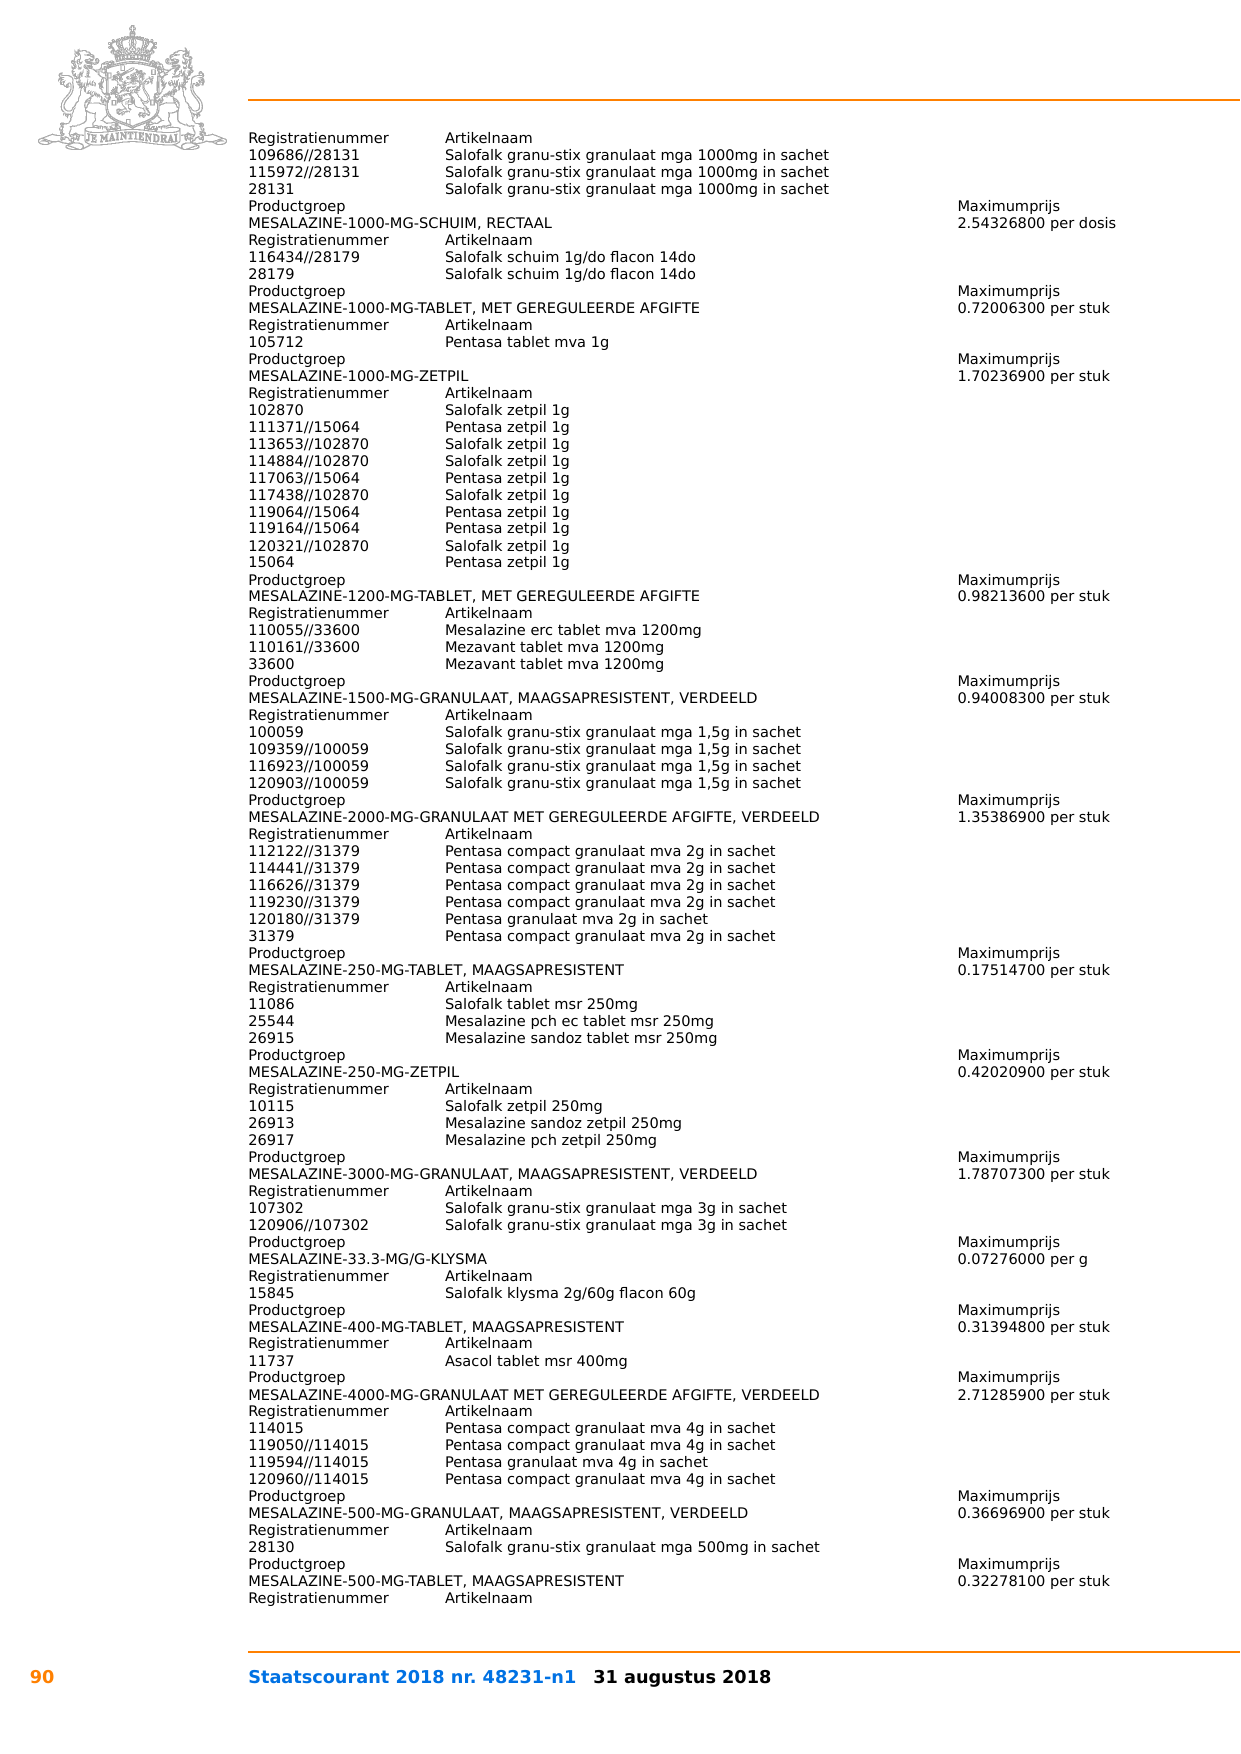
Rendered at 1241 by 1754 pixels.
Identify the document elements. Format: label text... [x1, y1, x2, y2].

table_cell Pentasa zetpil 1g [439, 504, 951, 520]
table_cell 31379 [248, 928, 439, 945]
table_cell [951, 843, 1163, 860]
table_cell MESALAZINE-1000-MG-TABLET, MET GEREGULEERDE AFGIFTE [248, 300, 951, 317]
table_cell [951, 266, 1163, 283]
table_cell 114441//31379 [248, 860, 439, 877]
table_cell Productgroep [248, 1556, 439, 1573]
table_cell [951, 1353, 1163, 1369]
table_cell Pentasa compact granulaat mva 2g in sachet [439, 928, 951, 945]
table_cell 0.42020900 per stuk [951, 1064, 1163, 1081]
table_cell [951, 1081, 1163, 1098]
table_cell Salofalk granu-stix granulaat mga 500mg in sachet [439, 1539, 951, 1556]
table_cell 33600 [248, 656, 439, 673]
table_cell 120906//107302 [248, 1217, 439, 1233]
table_cell Artikelnaam [439, 317, 951, 334]
table_cell Salofalk zetpil 250mg [439, 1098, 951, 1115]
table_cell 0.31394800 per stuk [951, 1319, 1163, 1335]
table_cell [951, 504, 1163, 520]
table_cell 26913 [248, 1115, 439, 1132]
table_cell Salofalk zetpil 1g [439, 453, 951, 469]
table_cell [439, 283, 951, 300]
table_cell 110055//33600 [248, 622, 439, 639]
table_cell [951, 130, 1163, 147]
table_cell MESALAZINE-33.3-MG/G-KLYSMA [248, 1251, 951, 1267]
table_cell Artikelnaam [439, 605, 951, 622]
table_cell Asacol tablet msr 400mg [439, 1353, 951, 1369]
table_cell Maximumprijs [951, 571, 1163, 588]
table_cell [951, 979, 1163, 996]
table_cell Maximumprijs [951, 792, 1163, 809]
table_cell 0.32278100 per stuk [951, 1573, 1163, 1590]
table_cell Artikelnaam [439, 1081, 951, 1098]
table_cell Registratienummer [248, 1081, 439, 1098]
table_cell 25544 [248, 1013, 439, 1030]
table_cell 114884//102870 [248, 453, 439, 469]
table_cell MESALAZINE-1000-MG-SCHUIM, RECTAAL [248, 215, 951, 232]
table_cell 112122//31379 [248, 843, 439, 860]
table_cell Registratienummer [248, 1183, 439, 1199]
table_cell 1.70236900 per stuk [951, 368, 1163, 384]
table_cell [951, 1437, 1163, 1454]
table_cell Salofalk schuim 1g/do flacon 14do [439, 266, 951, 283]
table_cell Artikelnaam [439, 1268, 951, 1284]
table_cell Maximumprijs [951, 673, 1163, 690]
table_cell [439, 945, 951, 962]
table_cell [951, 334, 1163, 351]
table_cell 0.07276000 per g [951, 1251, 1163, 1267]
table_cell Maximumprijs [951, 1234, 1163, 1251]
table_cell 109686//28131 [248, 147, 439, 164]
table_cell Productgroep [248, 1047, 439, 1064]
table_cell 28179 [248, 266, 439, 283]
table_cell [439, 1369, 951, 1386]
table_cell [439, 198, 951, 215]
table_cell Productgroep [248, 1301, 439, 1318]
table_cell [951, 1268, 1163, 1284]
table_cell [951, 1522, 1163, 1539]
table_cell [951, 554, 1163, 571]
table_cell [951, 656, 1163, 673]
table_cell 105712 [248, 334, 439, 351]
table_cell Maximumprijs [951, 1488, 1163, 1505]
table_cell MESALAZINE-1000-MG-ZETPIL [248, 368, 951, 384]
table_cell MESALAZINE-400-MG-TABLET, MAAGSAPRESISTENT [248, 1319, 951, 1335]
table_cell 26917 [248, 1132, 439, 1149]
table_cell 10115 [248, 1098, 439, 1115]
table_cell Productgroep [248, 351, 439, 368]
table_cell 11086 [248, 996, 439, 1013]
table_cell Pentasa granulaat mva 2g in sachet [439, 911, 951, 928]
table_cell Pentasa zetpil 1g [439, 520, 951, 537]
table_cell 107302 [248, 1200, 439, 1217]
table_cell [439, 1301, 951, 1318]
table_cell Pentasa compact granulaat mva 4g in sachet [439, 1471, 951, 1488]
table_cell Registratienummer [248, 1268, 439, 1284]
table_cell 100059 [248, 724, 439, 741]
table_cell Maximumprijs [951, 283, 1163, 300]
table_cell Salofalk zetpil 1g [439, 538, 951, 554]
table_cell Productgroep [248, 1234, 439, 1251]
table_cell Salofalk granu-stix granulaat mga 1000mg in sachet [439, 181, 951, 198]
table_cell Productgroep [248, 571, 439, 588]
table_cell [951, 724, 1163, 741]
table_cell 116434//28179 [248, 249, 439, 266]
table_cell [951, 1098, 1163, 1115]
table_cell [439, 571, 951, 588]
table_cell [439, 792, 951, 809]
table_cell Productgroep [248, 1149, 439, 1166]
table_cell 113653//102870 [248, 436, 439, 452]
table_cell [951, 826, 1163, 843]
table_cell Salofalk zetpil 1g [439, 402, 951, 418]
table_cell [439, 1556, 951, 1573]
table_cell Salofalk schuim 1g/do flacon 14do [439, 249, 951, 266]
table_cell Salofalk granu-stix granulaat mga 1,5g in sachet [439, 741, 951, 758]
table_cell Registratienummer [248, 130, 439, 147]
table_cell [951, 894, 1163, 911]
table_cell [951, 317, 1163, 334]
table_cell [951, 436, 1163, 452]
table_cell 0.98213600 per stuk [951, 588, 1163, 605]
table_cell 1.78707300 per stuk [951, 1166, 1163, 1183]
table_cell [439, 1149, 951, 1166]
table_cell [951, 707, 1163, 724]
table_cell 28130 [248, 1539, 439, 1556]
table_cell Maximumprijs [951, 1149, 1163, 1166]
table_cell [951, 860, 1163, 877]
table_cell [439, 673, 951, 690]
table_cell Salofalk granu-stix granulaat mga 3g in sachet [439, 1200, 951, 1217]
table_cell [439, 1234, 951, 1251]
table_cell 115972//28131 [248, 164, 439, 181]
table_cell Maximumprijs [951, 1369, 1163, 1386]
table_cell Pentasa compact granulaat mva 4g in sachet [439, 1420, 951, 1437]
table_cell [951, 996, 1163, 1013]
table_cell Pentasa compact granulaat mva 2g in sachet [439, 860, 951, 877]
table_cell [951, 605, 1163, 622]
table_cell Salofalk granu-stix granulaat mga 1,5g in sachet [439, 758, 951, 775]
table_cell Mesalazine sandoz tablet msr 250mg [439, 1030, 951, 1047]
table_cell Pentasa compact granulaat mva 2g in sachet [439, 843, 951, 860]
table_cell 2.71285900 per stuk [951, 1386, 1163, 1403]
table_cell MESALAZINE-250-MG-TABLET, MAAGSAPRESISTENT [248, 962, 951, 979]
table_cell Productgroep [248, 283, 439, 300]
table_cell [439, 351, 951, 368]
table_cell Salofalk zetpil 1g [439, 436, 951, 452]
table_cell Registratienummer [248, 1522, 439, 1539]
table_cell Pentasa tablet mva 1g [439, 334, 951, 351]
table_cell Registratienummer [248, 826, 439, 843]
table_cell Artikelnaam [439, 1590, 951, 1607]
table_cell [951, 877, 1163, 894]
table_cell [951, 1590, 1163, 1607]
table_cell Maximumprijs [951, 1301, 1163, 1318]
table_cell Registratienummer [248, 317, 439, 334]
table_cell Pentasa compact granulaat mva 4g in sachet [439, 1437, 951, 1454]
table_cell Registratienummer [248, 605, 439, 622]
table_cell [951, 538, 1163, 554]
table_cell MESALAZINE-250-MG-ZETPIL [248, 1064, 951, 1081]
table_cell 110161//33600 [248, 639, 439, 656]
table_cell [951, 1115, 1163, 1132]
table_cell 119230//31379 [248, 894, 439, 911]
table_cell [951, 1403, 1163, 1420]
table_cell Artikelnaam [439, 1403, 951, 1420]
table_cell 0.36696900 per stuk [951, 1505, 1163, 1522]
table_cell MESALAZINE-1500-MG-GRANULAAT, MAAGSAPRESISTENT, VERDEELD [248, 690, 951, 707]
table_cell Mezavant tablet mva 1200mg [439, 639, 951, 656]
table_cell Artikelnaam [439, 979, 951, 996]
table_cell Mesalazine sandoz zetpil 250mg [439, 1115, 951, 1132]
table_cell [951, 1013, 1163, 1030]
table_cell Salofalk granu-stix granulaat mga 3g in sachet [439, 1217, 951, 1233]
table_cell Maximumprijs [951, 198, 1163, 215]
table_cell [951, 639, 1163, 656]
table_cell 2.54326800 per dosis [951, 215, 1163, 232]
table_cell 109359//100059 [248, 741, 439, 758]
table_cell Artikelnaam [439, 130, 951, 147]
table_cell [951, 486, 1163, 503]
table_cell 26915 [248, 1030, 439, 1047]
table_cell 0.17514700 per stuk [951, 962, 1163, 979]
table_cell 116626//31379 [248, 877, 439, 894]
table_cell Pentasa zetpil 1g [439, 554, 951, 571]
table_cell [951, 928, 1163, 945]
table_cell Salofalk zetpil 1g [439, 486, 951, 503]
table_cell [951, 741, 1163, 758]
table_cell Salofalk granu-stix granulaat mga 1000mg in sachet [439, 164, 951, 181]
table_cell [951, 775, 1163, 792]
table_cell Artikelnaam [439, 1335, 951, 1352]
table_cell [951, 402, 1163, 418]
table_cell Maximumprijs [951, 1556, 1163, 1573]
table_cell [951, 419, 1163, 436]
table_cell 11737 [248, 1353, 439, 1369]
table_cell 119064//15064 [248, 504, 439, 520]
table_cell MESALAZINE-4000-MG-GRANULAAT MET GEREGULEERDE AFGIFTE, VERDEELD [248, 1386, 951, 1403]
table_cell [439, 1047, 951, 1064]
table_cell 117438//102870 [248, 486, 439, 503]
table_cell Pentasa zetpil 1g [439, 470, 951, 486]
table_cell Mesalazine pch zetpil 250mg [439, 1132, 951, 1149]
table_cell Artikelnaam [439, 232, 951, 249]
table_cell 15064 [248, 554, 439, 571]
table_cell 28131 [248, 181, 439, 198]
table_cell 119164//15064 [248, 520, 439, 537]
table_cell 1.35386900 per stuk [951, 809, 1163, 826]
table_cell [951, 385, 1163, 402]
table_cell Productgroep [248, 945, 439, 962]
table_cell [951, 232, 1163, 249]
table_cell Productgroep [248, 1488, 439, 1505]
table_cell Registratienummer [248, 1590, 439, 1607]
table_cell Mesalazine erc tablet mva 1200mg [439, 622, 951, 639]
table_cell [951, 1539, 1163, 1556]
table_cell 120180//31379 [248, 911, 439, 928]
table_cell Productgroep [248, 1369, 439, 1386]
table_cell Productgroep [248, 198, 439, 215]
table_cell Maximumprijs [951, 1047, 1163, 1064]
table_cell [951, 1183, 1163, 1199]
table_cell [951, 1132, 1163, 1149]
table_cell MESALAZINE-500-MG-GRANULAAT, MAAGSAPRESISTENT, VERDEELD [248, 1505, 951, 1522]
table_cell [951, 1217, 1163, 1233]
table_cell Artikelnaam [439, 1522, 951, 1539]
table_cell 120960//114015 [248, 1471, 439, 1488]
table_cell MESALAZINE-1200-MG-TABLET, MET GEREGULEERDE AFGIFTE [248, 588, 951, 605]
table_cell Registratienummer [248, 979, 439, 996]
table_cell [951, 1420, 1163, 1437]
table_cell [951, 520, 1163, 537]
table_cell 0.94008300 per stuk [951, 690, 1163, 707]
table_cell [951, 622, 1163, 639]
table_cell Salofalk granu-stix granulaat mga 1,5g in sachet [439, 724, 951, 741]
table_cell [951, 453, 1163, 469]
table_cell Pentasa compact granulaat mva 2g in sachet [439, 894, 951, 911]
table_cell 120903//100059 [248, 775, 439, 792]
table_cell 111371//15064 [248, 419, 439, 436]
table_cell Artikelnaam [439, 1183, 951, 1199]
table_cell 120321//102870 [248, 538, 439, 554]
table_cell 117063//15064 [248, 470, 439, 486]
table_cell Pentasa zetpil 1g [439, 419, 951, 436]
table_cell Mesalazine pch ec tablet msr 250mg [439, 1013, 951, 1030]
table_cell [951, 1030, 1163, 1047]
table_cell [951, 1454, 1163, 1471]
table_cell [951, 1285, 1163, 1301]
table_cell 114015 [248, 1420, 439, 1437]
table_cell Pentasa compact granulaat mva 2g in sachet [439, 877, 951, 894]
table_cell Productgroep [248, 792, 439, 809]
table_cell Mezavant tablet mva 1200mg [439, 656, 951, 673]
table_cell 0.72006300 per stuk [951, 300, 1163, 317]
table_cell [951, 249, 1163, 266]
table_cell Salofalk tablet msr 250mg [439, 996, 951, 1013]
table_cell Maximumprijs [951, 945, 1163, 962]
table_cell [951, 758, 1163, 775]
table_cell MESALAZINE-2000-MG-GRANULAAT MET GEREGULEERDE AFGIFTE, VERDEELD [248, 809, 951, 826]
table_cell Registratienummer [248, 232, 439, 249]
table_cell Registratienummer [248, 1335, 439, 1352]
table_cell Maximumprijs [951, 351, 1163, 368]
table_cell [951, 181, 1163, 198]
table_cell [951, 911, 1163, 928]
table_cell Productgroep [248, 673, 439, 690]
table_cell [951, 470, 1163, 486]
picture [38, 25, 227, 150]
table_cell Artikelnaam [439, 826, 951, 843]
table_cell Registratienummer [248, 1403, 439, 1420]
table_cell 116923//100059 [248, 758, 439, 775]
table_cell Artikelnaam [439, 707, 951, 724]
table_cell [951, 1200, 1163, 1217]
table_cell Salofalk klysma 2g/60g flacon 60g [439, 1285, 951, 1301]
table_cell [951, 1335, 1163, 1352]
table_cell Registratienummer [248, 385, 439, 402]
table_cell [439, 1488, 951, 1505]
table_cell Registratienummer [248, 707, 439, 724]
table_cell [951, 1471, 1163, 1488]
table_cell 119594//114015 [248, 1454, 439, 1471]
table_cell Pentasa granulaat mva 4g in sachet [439, 1454, 951, 1471]
table_cell 119050//114015 [248, 1437, 439, 1454]
table_cell Salofalk granu-stix granulaat mga 1000mg in sachet [439, 147, 951, 164]
table_cell Salofalk granu-stix granulaat mga 1,5g in sachet [439, 775, 951, 792]
table_cell [951, 164, 1163, 181]
table_cell MESALAZINE-500-MG-TABLET, MAAGSAPRESISTENT [248, 1573, 951, 1590]
table_cell [951, 147, 1163, 164]
table_cell Artikelnaam [439, 385, 951, 402]
table_cell MESALAZINE-3000-MG-GRANULAAT, MAAGSAPRESISTENT, VERDEELD [248, 1166, 951, 1183]
table_cell 102870 [248, 402, 439, 418]
table_cell 15845 [248, 1285, 439, 1301]
